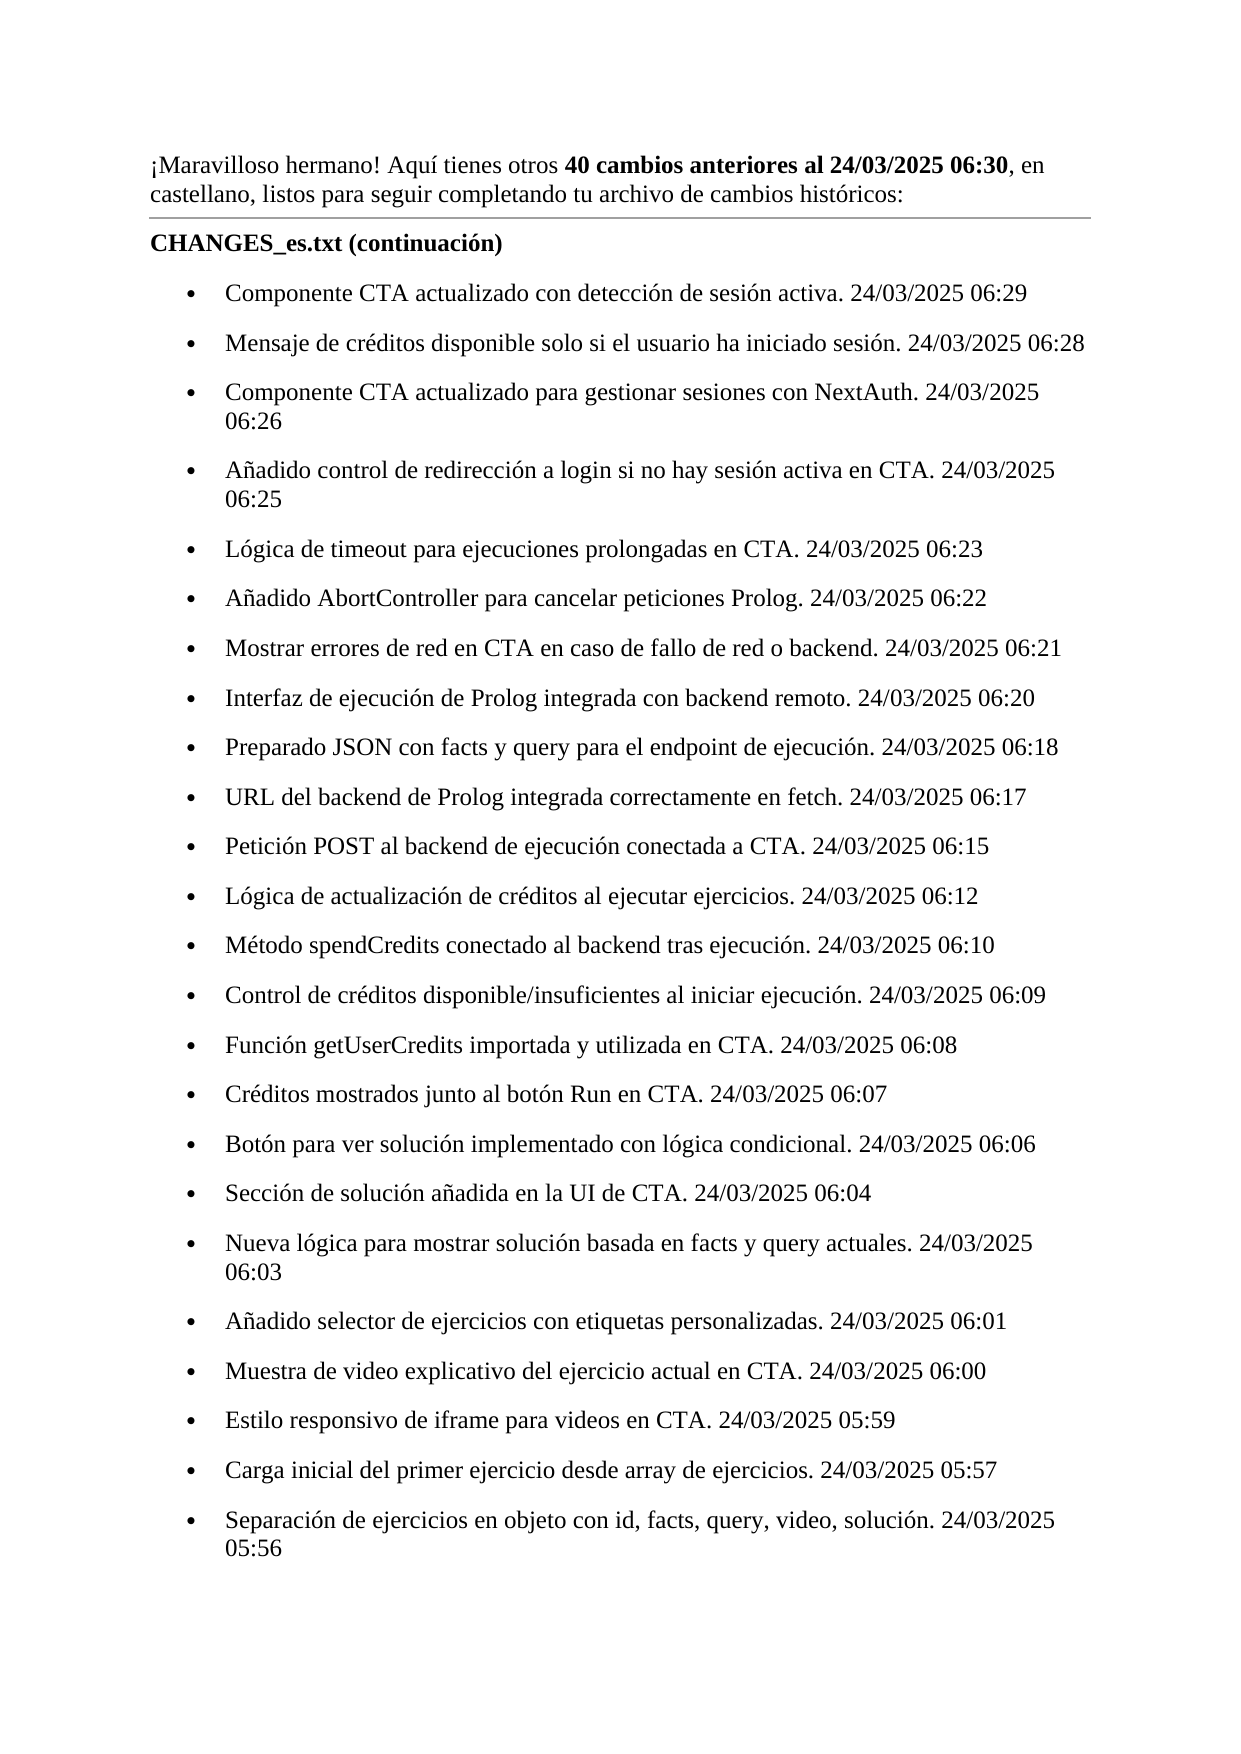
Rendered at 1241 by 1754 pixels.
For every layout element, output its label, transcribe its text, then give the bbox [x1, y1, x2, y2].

list Sección de solución añadida en la UI de CTA. 24/03/2025 06:04 [187, 1178, 1090, 1207]
list Separación de ejercicios en objeto con id, facts, query, video, solución. 24/03/2025 05:56 [187, 1505, 1090, 1562]
list Añadido selector de ejercicios con etiquetas personalizadas. 24/03/2025 06:01 [187, 1306, 1090, 1335]
list Petición POST al backend de ejecución conectada a CTA. 24/03/2025 06:15 [187, 831, 1090, 860]
list Estilo responsivo de iframe para videos en CTA. 24/03/2025 05:59 [187, 1406, 1090, 1434]
list URL del backend de Prolog integrada correctamente en fetch. 24/03/2025 06:17 [187, 782, 1090, 811]
list Función getUserCredits importada y utilizada en CTA. 24/03/2025 06:08 [187, 1030, 1090, 1058]
list Muestra de video explicativo del ejercicio actual en CTA. 24/03/2025 06:00 [187, 1356, 1090, 1385]
text ¡Maravilloso hermano! Aquí tienes otros 40 cambios anteriores al 24/03/2025 06:30, en castellano, listos para seguir completando tu archivo de cambios históricos: [150, 150, 1090, 207]
list Créditos mostrados junto al botón Run en CTA. 24/03/2025 06:07 [187, 1079, 1090, 1108]
list Carga inicial del primer ejercicio desde array de ejercicios. 24/03/2025 05:57 [187, 1455, 1090, 1484]
list Método spendCredits conectado al backend tras ejecución. 24/03/2025 06:10 [187, 931, 1090, 959]
list Interfaz de ejecución de Prolog integrada con backend remoto. 24/03/2025 06:20 [187, 683, 1090, 711]
list Añadido control de redirección a login si no hay sesión activa en CTA. 24/03/2025 06:25 [187, 456, 1090, 513]
list Componente CTA actualizado con detección de sesión activa. 24/03/2025 06:29 [187, 278, 1090, 307]
list Botón para ver solución implementado con lógica condicional. 24/03/2025 06:06 [187, 1129, 1090, 1158]
list Lógica de actualización de créditos al ejecutar ejercicios. 24/03/2025 06:12 [187, 881, 1090, 910]
list Lógica de timeout para ejecuciones prolongadas en CTA. 24/03/2025 06:23 [187, 534, 1090, 563]
list Mensaje de créditos disponible solo si el usuario ha iniciado sesión. 24/03/2025 06:28 [187, 328, 1090, 356]
list Nueva lógica para mostrar solución basada en facts y query actuales. 24/03/2025 06:03 [187, 1228, 1090, 1286]
list Preparado JSON con facts y query para el endpoint de ejecución. 24/03/2025 06:18 [187, 732, 1090, 761]
list Componente CTA actualizado para gestionar sesiones con NextAuth. 24/03/2025 06:26 [187, 377, 1090, 435]
text CHANGES_es.txt (continuación) [150, 228, 1090, 257]
list Mostrar errores de red en CTA en caso de fallo de red o backend. 24/03/2025 06:21 [187, 633, 1090, 662]
list Control de créditos disponible/insuficientes al iniciar ejecución. 24/03/2025 06:09 [187, 980, 1090, 1009]
list Añadido AbortController para cancelar peticiones Prolog. 24/03/2025 06:22 [187, 583, 1090, 612]
